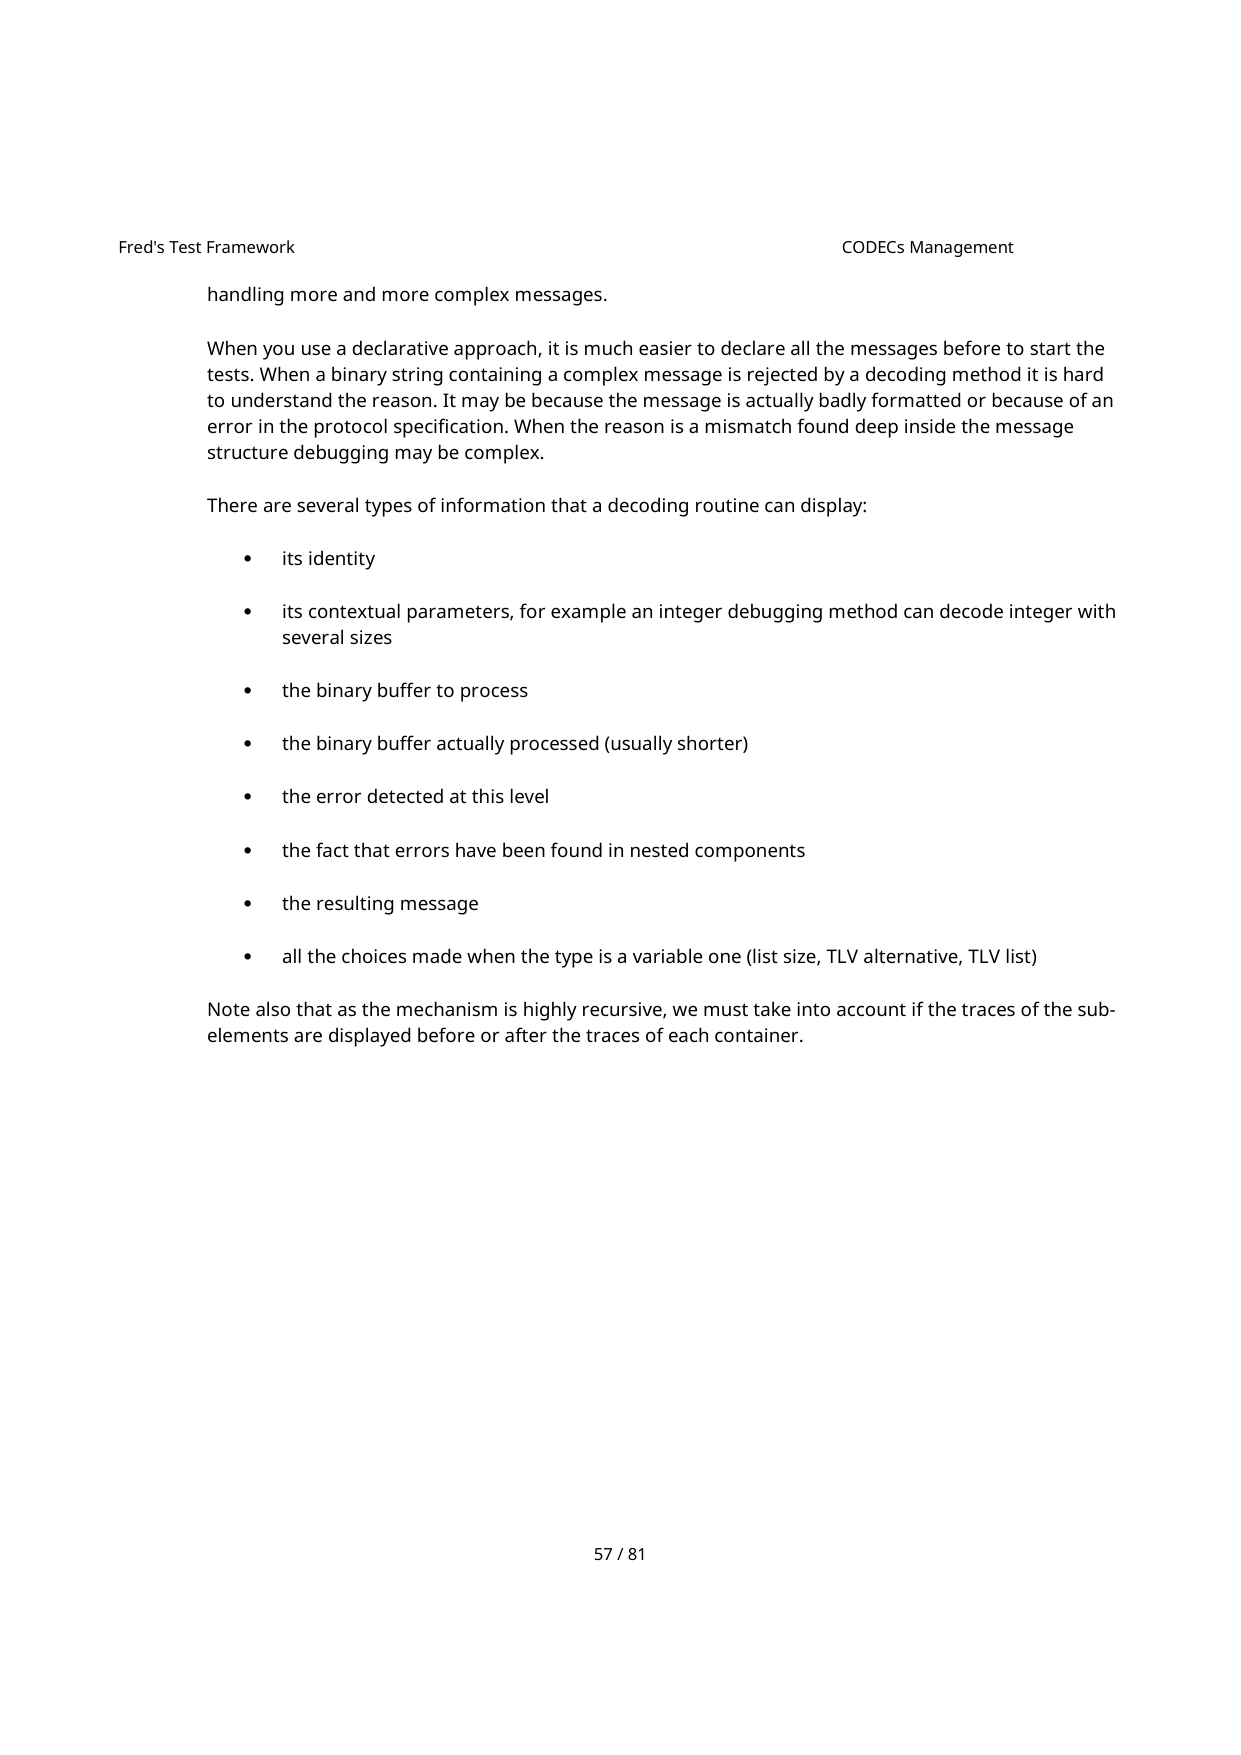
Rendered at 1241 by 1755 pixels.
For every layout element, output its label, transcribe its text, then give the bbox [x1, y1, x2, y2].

text Note also that as the mechanism is highly recursive, we must take into account if the traces of the sub-elements are displayed before or after the traces of each container. [207, 996, 1122, 1048]
text handling more and more complex messages. [207, 281, 1122, 307]
text When you use a declarative approach, it is much easier to declare all the messages before to start the tests. When a binary string containing a complex message is rejected by a decoding method it is hard to understand the reason. It may be because the message is actually badly formatted or because of an error in the protocol specification. When the reason is a mismatch found deep inside the message structure debugging may be complex. [207, 334, 1122, 464]
list all the choices made when the type is a variable one (list size, TLV alternative, TLV list) [244, 943, 1122, 969]
list its contextual parameters, for example an integer debugging method can decode integer with several sizes [244, 598, 1122, 650]
list its identity [244, 545, 1122, 571]
list the binary buffer actually processed (usually shorter) [244, 730, 1122, 756]
list the fact that errors have been found in nested components [244, 836, 1122, 862]
list the error detected at this level [244, 783, 1122, 809]
list the resulting message [244, 889, 1122, 916]
text There are several types of information that a decoding routine can display: [207, 492, 1122, 518]
list the binary buffer to process [244, 677, 1122, 703]
